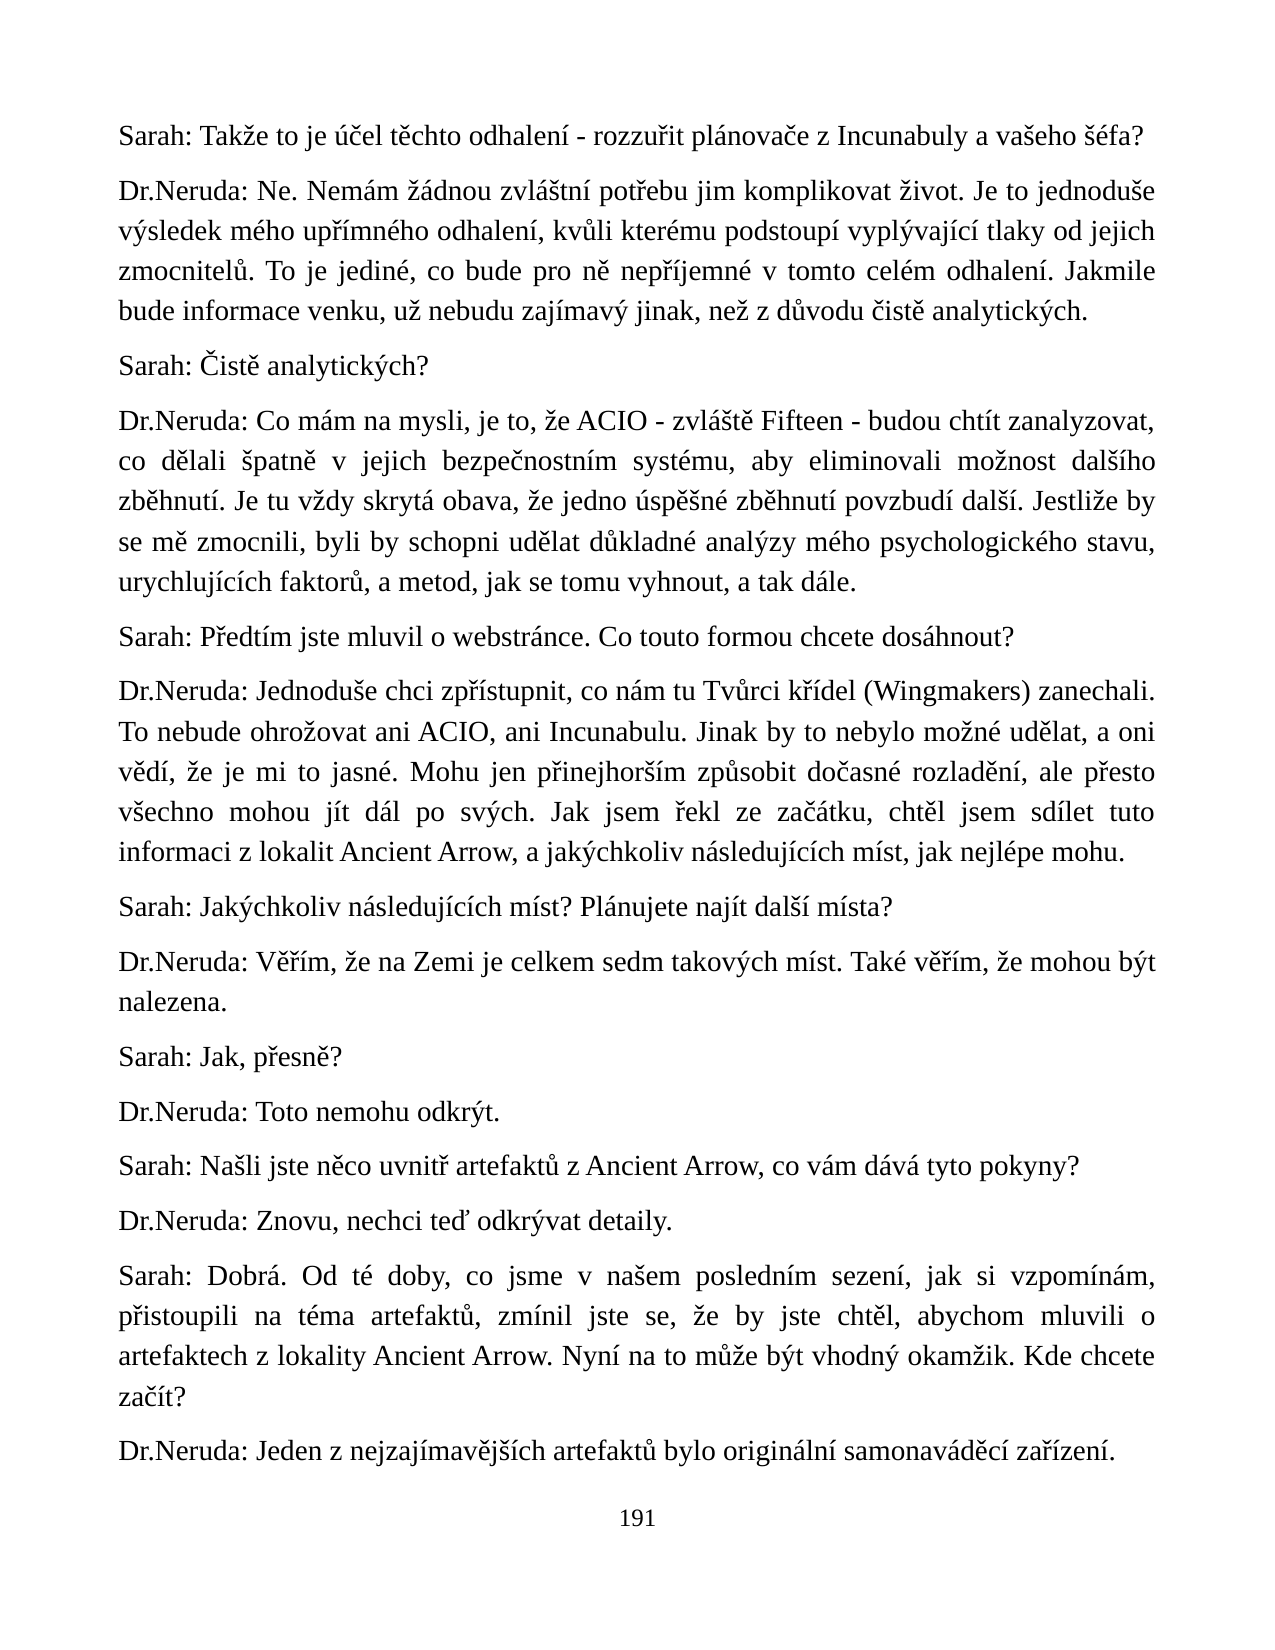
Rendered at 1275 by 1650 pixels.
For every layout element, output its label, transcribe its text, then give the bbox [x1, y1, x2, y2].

text Dr.Neruda: Co mám na mysli, je to, že ACIO - zvláště Fifteen - budou chtít zanalyzovat, co dělali špatně v jejich bezpečnostním systému, aby eliminovali možnost dalšího zběhnutí. Je tu vždy skrytá obava, že jedno úspěšné zběhnutí povzbudí další. Jestliže by se mě zmocnili, byli by schopni udělat důkladné analýzy mého psychologického stavu, urychlujících faktorů, a metod, jak se tomu vyhnout, a tak dále. [118, 403, 1157, 597]
text Sarah: Našli jste něco uvnitř artefaktů z Ancient Arrow, co vám dává tyto pokyny? [118, 1148, 1157, 1182]
text Dr.Neruda: Jednoduše chci zpřístupnit, co nám tu Tvůrci křídel (Wingmakers) zanechali. To nebude ohrožovat ani ACIO, ani Incunabulu. Jinak by to nebylo možné udělat, a oni vědí, že je mi to jasné. Mohu jen přinejhorším způsobit dočasné rozladění, ale přesto všechno mohou jít dál po svých. Jak jsem řekl ze začátku, chtěl jsem sdílet tuto informaci z lokalit Ancient Arrow, a jakýchkoliv následujících míst, jak nejlépe mohu. [118, 673, 1157, 868]
text Sarah: Jak, přesně? [118, 1039, 1157, 1072]
text Sarah: Takže to je účel těchto odhalení - rozzuřit plánovače z Incunabuly a vašeho šéfa? [118, 118, 1157, 152]
text Sarah: Předtím jste mluvil o webstránce. Co touto formou chcete dosáhnout? [118, 619, 1157, 652]
text Dr.Neruda: Ne. Nemám žádnou zvláštní potřebu jim komplikovat život. Je to jednoduše výsledek mého upřímného odhalení, kvůli kterému podstoupí vyplývající tlaky od jejich zmocnitelů. To je jediné, co bude pro ně nepříjemné v tomto celém odhalení. Jakmile bude informace venku, už nebudu zajímavý jinak, než z důvodu čistě analytických. [118, 173, 1157, 327]
text Sarah: Dobrá. Od té doby, co jsme v našem posledním sezení, jak si vzpomínám, přistoupili na téma artefaktů, zmínil jste se, že by jste chtěl, abychom mluvili o artefaktech z lokality Ancient Arrow. Nyní na to může být vhodný okamžik. Kde chcete začít? [118, 1258, 1157, 1412]
text Dr.Neruda: Toto nemohu odkrýt. [118, 1094, 1157, 1127]
text Dr.Neruda: Znovu, nechci teď odkrývat detaily. [118, 1203, 1157, 1237]
text Sarah: Jakýchkoliv následujících míst? Plánujete najít další místa? [118, 889, 1157, 923]
text Dr.Neruda: Věřím, že na Zemi je celkem sedm takových míst. Také věřím, že mohou být nalezena. [118, 944, 1157, 1018]
text Sarah: Čistě analytických? [118, 348, 1157, 382]
text Dr.Neruda: Jeden z nejzajímavějších artefaktů bylo originální samonaváděcí zařízení. [118, 1433, 1157, 1467]
